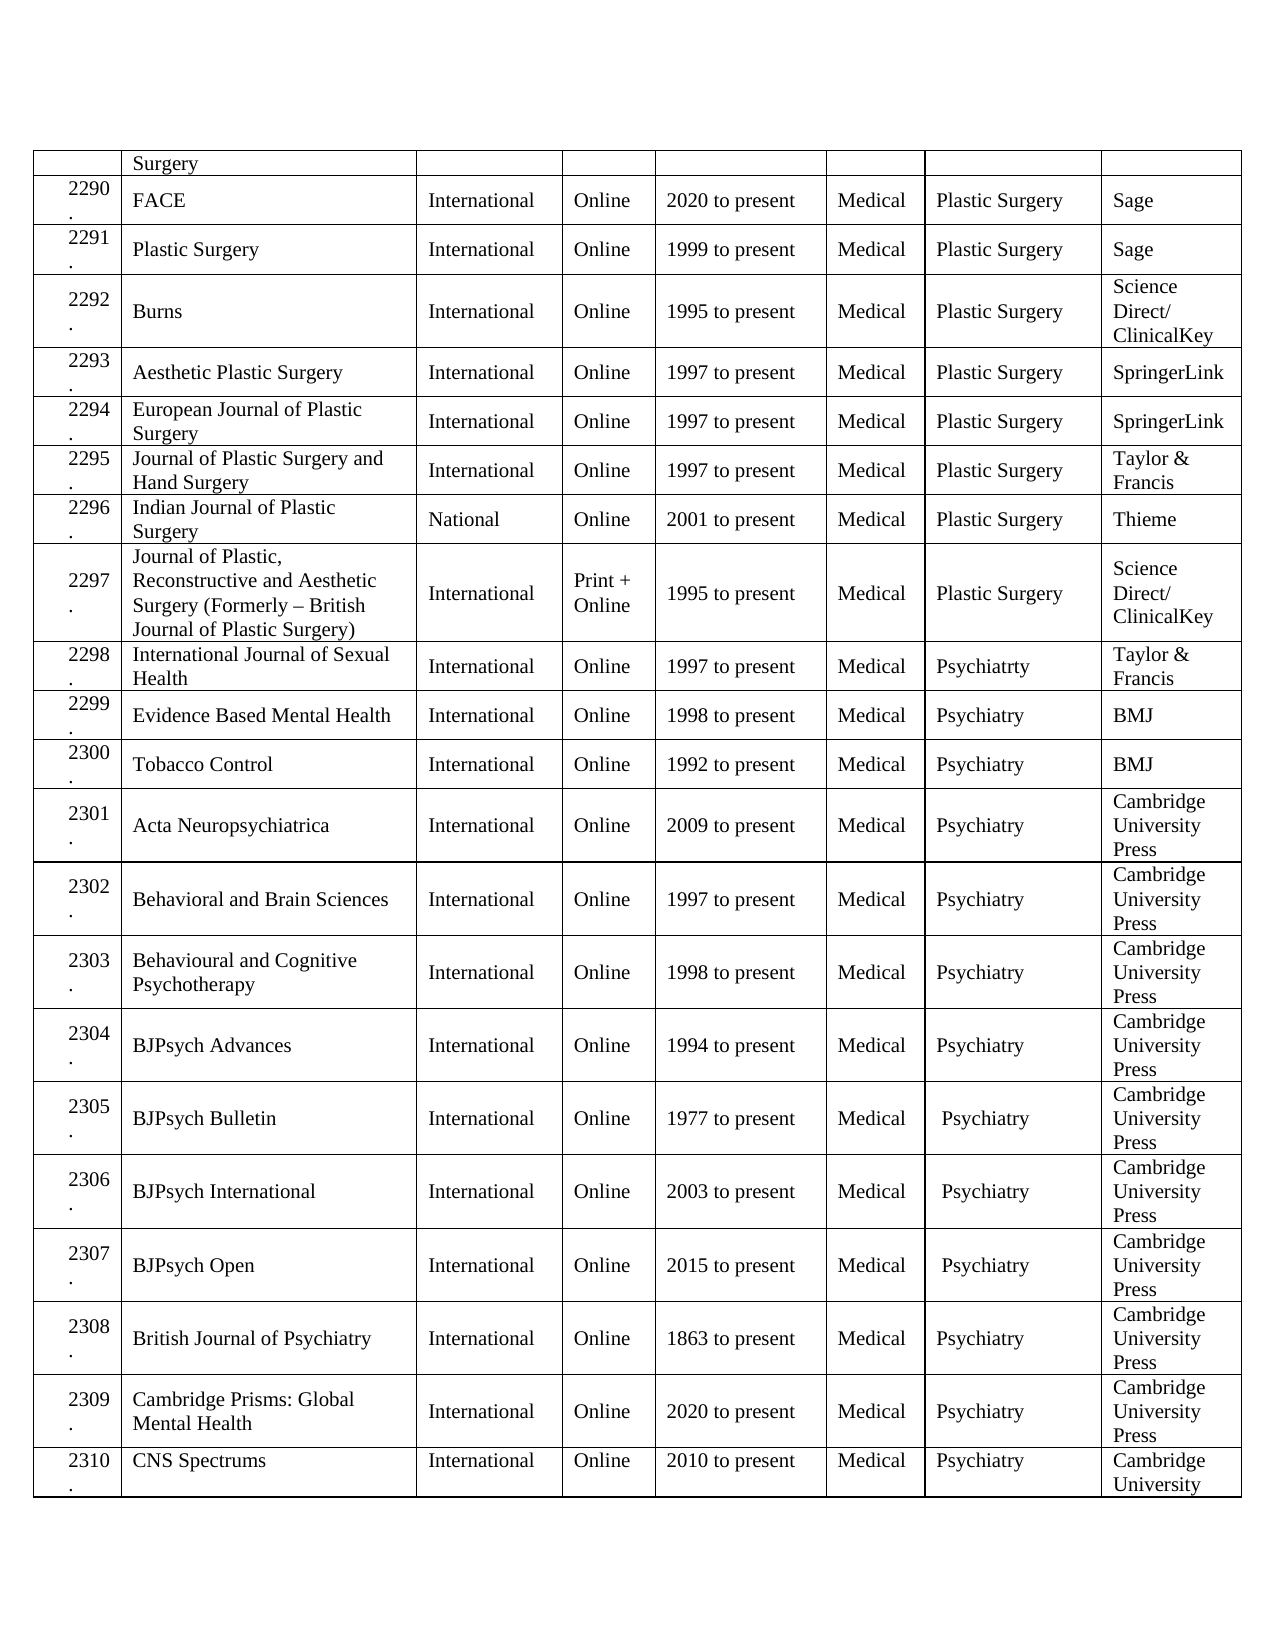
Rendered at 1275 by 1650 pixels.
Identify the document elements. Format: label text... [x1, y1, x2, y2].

table_cell [34, 1229, 121, 1301]
table_cell 2020 to present [656, 176, 826, 224]
table_cell [34, 397, 121, 445]
table_cell Online [563, 863, 655, 934]
table_cell 1992 to present [656, 740, 826, 788]
table_cell Journal of Plastic Surgery and Hand Surgery [122, 446, 416, 494]
table_cell Psychiatry [926, 1448, 1101, 1496]
table_cell Plastic Surgery [122, 225, 416, 273]
table_cell [563, 151, 655, 175]
table_cell FACE [122, 176, 416, 224]
table_cell Sage [1102, 176, 1241, 224]
table_cell [34, 275, 121, 347]
table_cell Thieme [1102, 495, 1241, 543]
table_cell Taylor & Francis [1102, 446, 1241, 494]
table_cell Medical [827, 495, 924, 543]
table_cell Plastic Surgery [926, 446, 1101, 494]
table_cell Science Direct/ ClinicalKey [1102, 275, 1241, 347]
table_cell International [417, 1375, 562, 1447]
table_cell Evidence Based Mental Health [122, 691, 416, 739]
table_cell BJPsych International [122, 1155, 416, 1227]
table_cell Plastic Surgery [926, 225, 1101, 273]
table_cell SpringerLink [1102, 397, 1241, 445]
table_cell 1997 to present [656, 348, 826, 396]
table_cell Science Direct/ ClinicalKey [1102, 544, 1241, 641]
table_cell International [417, 1302, 562, 1374]
table_cell Online [563, 1082, 655, 1154]
table_cell Psychiatry [926, 863, 1101, 934]
table_cell International Journal of Sexual Health [122, 642, 416, 690]
table_cell British Journal of Psychiatry [122, 1302, 416, 1374]
table_cell [34, 1155, 121, 1227]
table_cell Cambridge University Press [1102, 1229, 1241, 1301]
table_cell Plastic Surgery [926, 544, 1101, 641]
table_cell Online [563, 1375, 655, 1447]
table_cell Plastic Surgery [926, 348, 1101, 396]
table_cell Psychiatry [926, 740, 1101, 788]
table_cell Online [563, 1009, 655, 1081]
table_cell Medical [827, 225, 924, 273]
table_cell 2003 to present [656, 1155, 826, 1227]
table_cell Print + Online [563, 544, 655, 641]
table_cell 1995 to present [656, 544, 826, 641]
table_cell Medical [827, 1375, 924, 1447]
table_cell BJPsych Open [122, 1229, 416, 1301]
table_cell 1995 to present [656, 275, 826, 347]
table_cell Cambridge University Press [1102, 936, 1241, 1008]
table_cell International [417, 1009, 562, 1081]
table_cell Psychiatry [926, 789, 1101, 861]
table_cell [34, 1082, 121, 1154]
table_cell Cambridge University Press [1102, 1009, 1241, 1081]
table_cell Medical [827, 691, 924, 739]
table_cell 2010 to present [656, 1448, 826, 1496]
table_cell Psychiatry [926, 1375, 1101, 1447]
table_cell [34, 1375, 121, 1447]
table_cell Psychiatry [926, 1229, 1101, 1301]
table_cell [34, 642, 121, 690]
table_cell BMJ [1102, 691, 1241, 739]
table_cell 2009 to present [656, 789, 826, 861]
table_cell [34, 1009, 121, 1081]
table_cell BMJ [1102, 740, 1241, 788]
table_cell Medical [827, 1009, 924, 1081]
table_cell International [417, 789, 562, 861]
table_cell [1102, 151, 1241, 175]
table_cell International [417, 936, 562, 1008]
table_cell National [417, 495, 562, 543]
table_cell International [417, 1155, 562, 1227]
table_cell Plastic Surgery [926, 495, 1101, 543]
table_cell Online [563, 1229, 655, 1301]
table_cell [34, 446, 121, 494]
table_cell International [417, 176, 562, 224]
table_cell International [417, 691, 562, 739]
table_cell [34, 544, 121, 641]
table_cell [827, 151, 924, 175]
table_cell Medical [827, 863, 924, 934]
table_cell 2001 to present [656, 495, 826, 543]
table_cell Psychiatry [926, 1009, 1101, 1081]
table_cell Cambridge University Press [1102, 789, 1241, 861]
table_cell [926, 151, 1101, 175]
table_cell Acta Neuropsychiatrica [122, 789, 416, 861]
table_cell [34, 691, 121, 739]
table_cell Online [563, 936, 655, 1008]
table_cell 1994 to present [656, 1009, 826, 1081]
table_cell CNS Spectrums [122, 1448, 416, 1496]
table_cell [34, 348, 121, 396]
table_cell Plastic Surgery [926, 176, 1101, 224]
table_cell 1997 to present [656, 397, 826, 445]
table_cell Online [563, 789, 655, 861]
table_cell Indian Journal of Plastic Surgery [122, 495, 416, 543]
table_cell 1863 to present [656, 1302, 826, 1374]
table_cell Behavioural and Cognitive Psychotherapy [122, 936, 416, 1008]
table_cell Online [563, 1448, 655, 1496]
table_cell Plastic Surgery [926, 397, 1101, 445]
table_cell Online [563, 740, 655, 788]
table_cell Psychiatry [926, 1302, 1101, 1374]
table_cell 1998 to present [656, 936, 826, 1008]
table_cell BJPsych Bulletin [122, 1082, 416, 1154]
table_cell [34, 740, 121, 788]
table_cell 2020 to present [656, 1375, 826, 1447]
table_cell Online [563, 1302, 655, 1374]
table_cell Surgery [122, 151, 416, 175]
table_cell Medical [827, 397, 924, 445]
table_cell Medical [827, 275, 924, 347]
table_cell [34, 151, 121, 175]
table_cell Online [563, 397, 655, 445]
table_cell International [417, 397, 562, 445]
table_cell Psychiatry [926, 691, 1101, 739]
table_cell Medical [827, 936, 924, 1008]
table_cell Aesthetic Plastic Surgery [122, 348, 416, 396]
table_cell Psychiatrty [926, 642, 1101, 690]
table_cell Cambridge University Press [1102, 1302, 1241, 1374]
table_cell Burns [122, 275, 416, 347]
table_cell Tobacco Control [122, 740, 416, 788]
table_cell Online [563, 176, 655, 224]
table_cell Journal of Plastic, Reconstructive and Aesthetic Surgery (Formerly – British Journal of Plastic Surgery) [122, 544, 416, 641]
table_cell Online [563, 225, 655, 273]
table_cell [34, 176, 121, 224]
table_cell Medical [827, 544, 924, 641]
table_cell 1997 to present [656, 642, 826, 690]
table_cell International [417, 1448, 562, 1496]
table_cell Online [563, 1155, 655, 1227]
table_cell Medical [827, 1302, 924, 1374]
table_cell 1999 to present [656, 225, 826, 273]
table_cell [417, 151, 562, 175]
table_cell Medical [827, 1229, 924, 1301]
table_cell Medical [827, 789, 924, 861]
table_cell [34, 936, 121, 1008]
table_cell [34, 863, 121, 934]
table_cell Psychiatry [926, 936, 1101, 1008]
table_cell [34, 1448, 121, 1496]
table_cell Medical [827, 642, 924, 690]
table_cell Sage [1102, 225, 1241, 273]
table_cell Medical [827, 1155, 924, 1227]
table_cell Taylor & Francis [1102, 642, 1241, 690]
table_cell 1997 to present [656, 446, 826, 494]
table_cell [34, 495, 121, 543]
table_cell International [417, 1229, 562, 1301]
table_cell Psychiatry [926, 1082, 1101, 1154]
table_cell International [417, 863, 562, 934]
table_cell Cambridge University Press [1102, 1082, 1241, 1154]
table_cell International [417, 1082, 562, 1154]
table_cell Medical [827, 348, 924, 396]
table_cell Cambridge University [1102, 1448, 1241, 1496]
table_cell Medical [827, 740, 924, 788]
table_cell Plastic Surgery [926, 275, 1101, 347]
table_cell [656, 151, 826, 175]
table_cell SpringerLink [1102, 348, 1241, 396]
table_cell International [417, 446, 562, 494]
table_cell Online [563, 446, 655, 494]
table_cell Medical [827, 176, 924, 224]
table_cell Cambridge University Press [1102, 1375, 1241, 1447]
table_cell Online [563, 348, 655, 396]
table_cell 1977 to present [656, 1082, 826, 1154]
table_cell International [417, 740, 562, 788]
table_cell International [417, 544, 562, 641]
table_cell Online [563, 642, 655, 690]
table_cell Cambridge Prisms: Global Mental Health [122, 1375, 416, 1447]
table_cell Psychiatry [926, 1155, 1101, 1227]
table_cell International [417, 275, 562, 347]
table_cell 2015 to present [656, 1229, 826, 1301]
table_cell 1998 to present [656, 691, 826, 739]
table_cell Medical [827, 1082, 924, 1154]
table_cell Behavioral and Brain Sciences [122, 863, 416, 934]
table_cell [34, 225, 121, 273]
table_cell Cambridge University Press [1102, 1155, 1241, 1227]
table_cell International [417, 348, 562, 396]
table_cell Online [563, 275, 655, 347]
table_cell [34, 789, 121, 861]
table_cell Medical [827, 446, 924, 494]
table_cell BJPsych Advances [122, 1009, 416, 1081]
table_cell International [417, 225, 562, 273]
table_cell Online [563, 495, 655, 543]
table_cell [34, 1302, 121, 1374]
table_cell International [417, 642, 562, 690]
table_cell Cambridge University Press [1102, 863, 1241, 934]
table_cell Medical [827, 1448, 924, 1496]
table_cell 1997 to present [656, 863, 826, 934]
table_cell Online [563, 691, 655, 739]
table_cell European Journal of Plastic Surgery [122, 397, 416, 445]
